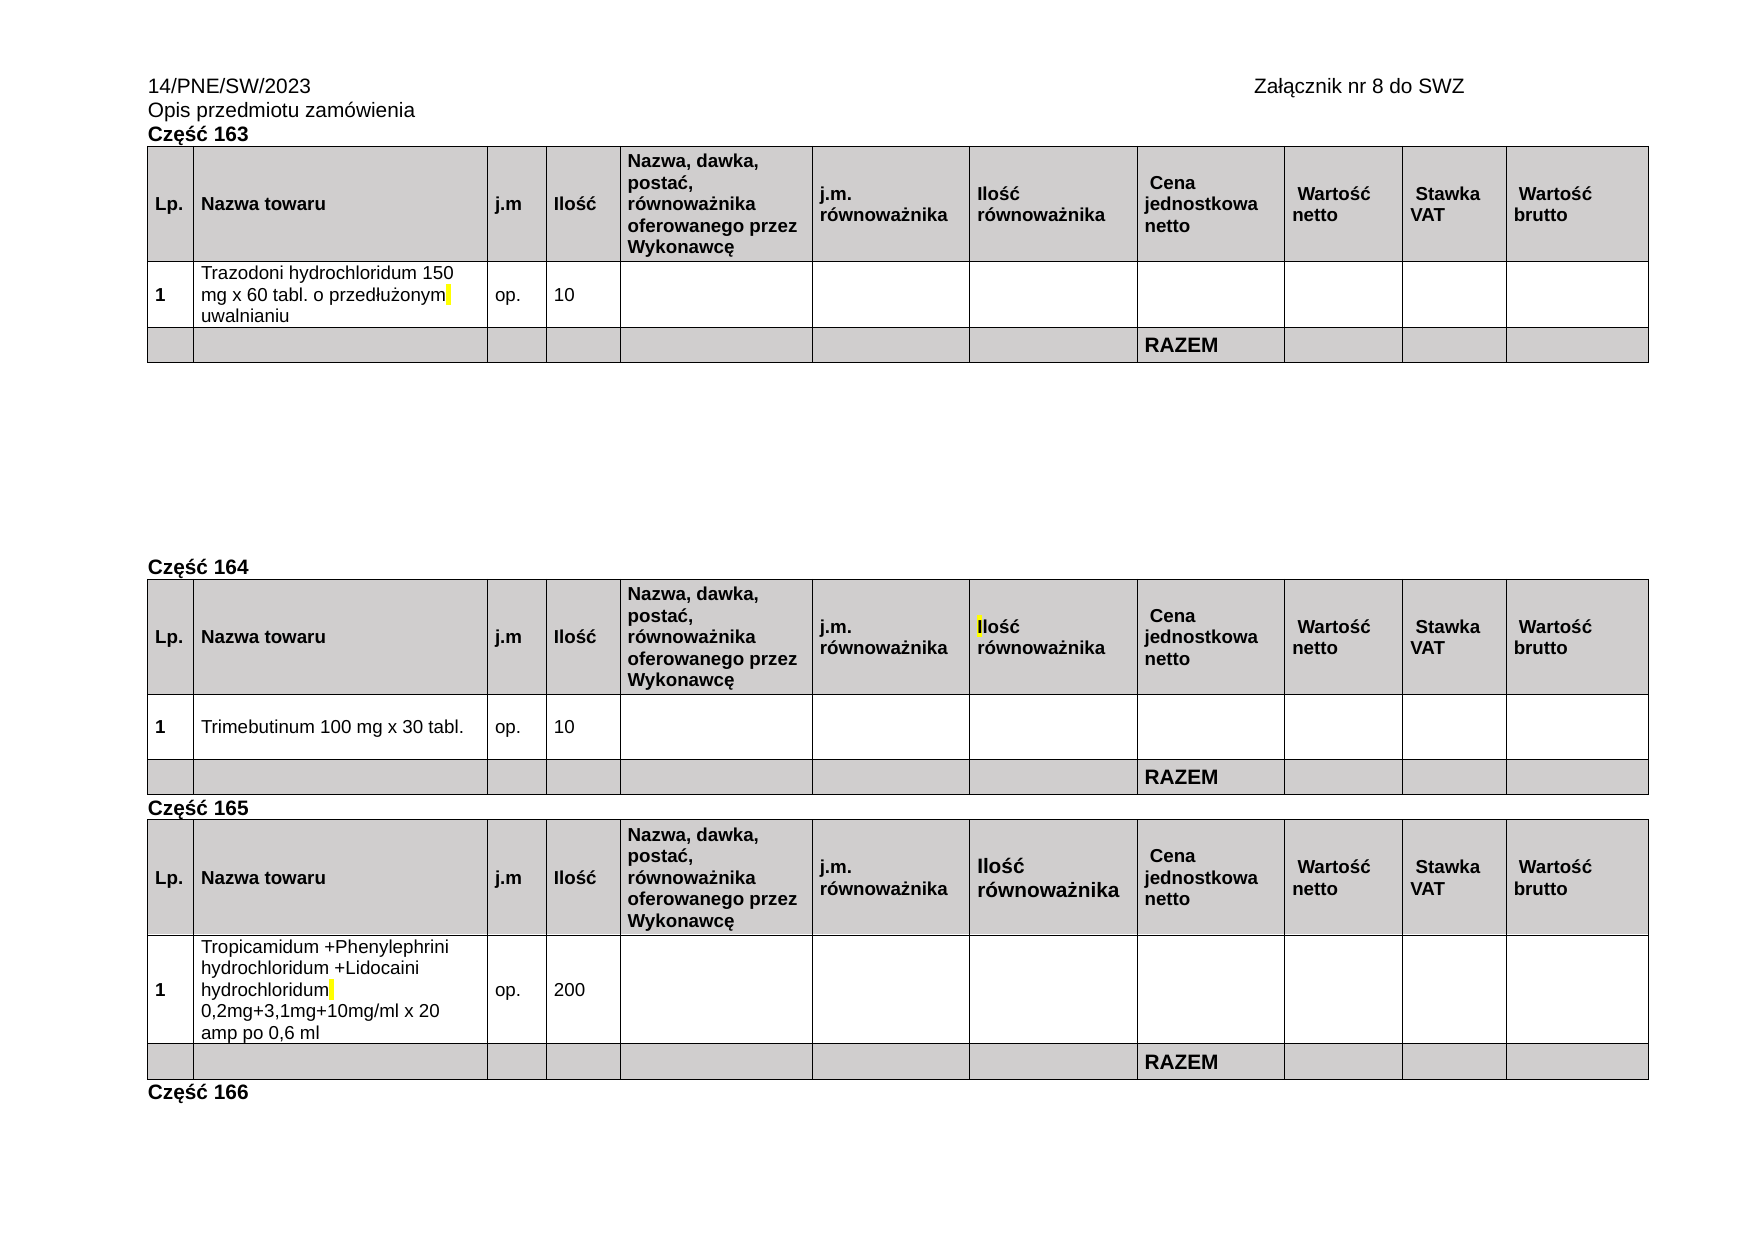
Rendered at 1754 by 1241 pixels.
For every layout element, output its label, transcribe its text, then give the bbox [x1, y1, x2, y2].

table_cell RAZEM [1138, 328, 1284, 362]
table_header Stawka VAT [1403, 820, 1506, 934]
table_cell [1285, 695, 1402, 759]
table_header Cena jednostkowa netto [1138, 147, 1284, 261]
text Część 164 [148, 555, 1606, 579]
table_cell [621, 936, 812, 1043]
table_cell RAZEM [1138, 760, 1284, 794]
table_cell [813, 936, 969, 1043]
table_cell [1507, 760, 1648, 794]
table_cell [488, 328, 546, 362]
table_cell [813, 328, 969, 362]
table_cell [970, 1044, 1137, 1079]
table_cell 10 [547, 262, 620, 327]
table_header j.m. równoważnika [813, 580, 969, 694]
table_cell op. [488, 695, 546, 759]
table_header Wartość brutto [1507, 147, 1648, 261]
table_cell [1138, 936, 1284, 1043]
table_header j.m [488, 147, 546, 261]
table_cell [970, 328, 1137, 362]
table_cell [970, 262, 1137, 327]
table_cell [1285, 1044, 1402, 1079]
table_cell [1403, 1044, 1506, 1079]
text Część 163 [148, 122, 1606, 146]
table_header Ilość równoważnika [970, 820, 1137, 934]
table_cell [970, 695, 1137, 759]
table_header Ilość [547, 147, 620, 261]
table_cell [1507, 695, 1648, 759]
table_cell [813, 695, 969, 759]
table_cell [1403, 760, 1506, 794]
table_cell [148, 760, 193, 794]
table_cell [1403, 936, 1506, 1043]
table_header Stawka VAT [1403, 580, 1506, 694]
table_header Cena jednostkowa netto [1138, 580, 1284, 694]
table_header Wartość netto [1285, 580, 1402, 694]
table_cell 1 [148, 262, 193, 327]
table_cell [1285, 328, 1402, 362]
text Część 166 [148, 1080, 1606, 1104]
table_header Ilość [547, 580, 620, 694]
table_cell [1285, 262, 1402, 327]
table_cell op. [488, 262, 546, 327]
table_cell [1507, 1044, 1648, 1079]
table_header Nazwa towaru [194, 580, 487, 694]
table_cell [1403, 695, 1506, 759]
table_cell [621, 1044, 812, 1079]
table_cell [1285, 760, 1402, 794]
table_header Lp. [148, 820, 193, 934]
table_header j.m [488, 580, 546, 694]
table_cell [1138, 262, 1284, 327]
table_cell 200 [547, 936, 620, 1043]
table_header Nazwa, dawka, postać, równoważnika oferowanego przez Wykonawcę [621, 147, 812, 261]
table_header Wartość brutto [1507, 820, 1648, 934]
table_cell [194, 328, 487, 362]
table_header j.m. równoważnika [813, 820, 969, 934]
table_cell [148, 328, 193, 362]
table_header Stawka VAT [1403, 147, 1506, 261]
table_cell [813, 262, 969, 327]
table_cell op. [488, 936, 546, 1043]
table_cell [621, 262, 812, 327]
table_cell [547, 328, 620, 362]
table_cell [488, 760, 546, 794]
text Część 165 [148, 795, 1606, 819]
table_header Wartość brutto [1507, 580, 1648, 694]
table_cell [621, 760, 812, 794]
table_cell [1507, 262, 1648, 327]
table_cell [1403, 328, 1506, 362]
table_header Nazwa, dawka, postać, równoważnika oferowanego przez Wykonawcę [621, 820, 812, 934]
table_cell 1 [148, 936, 193, 1043]
table_header Ilość [547, 820, 620, 934]
table_cell [1507, 936, 1648, 1043]
table_cell [1285, 936, 1402, 1043]
table_cell Trazodoni hydrochloridum 150 mg x 60 tabl. o przedłużonym uwalnianiu [194, 262, 487, 327]
table_header Nazwa towaru [194, 820, 487, 934]
table_cell [970, 936, 1137, 1043]
table_cell Tropicamidum +Phenylephrini hydrochloridum +Lidocaini hydrochloridum 0,2mg+3,1mg+10mg/ml x 20 amp po 0,6 ml [194, 936, 487, 1043]
table_cell RAZEM [1138, 1044, 1284, 1079]
table_cell [1138, 695, 1284, 759]
table_cell [547, 760, 620, 794]
table_cell [813, 760, 969, 794]
table_header Lp. [148, 147, 193, 261]
table_header j.m. równoważnika [813, 147, 969, 261]
table_header j.m [488, 820, 546, 934]
table_header Nazwa, dawka, postać, równoważnika oferowanego przez Wykonawcę [621, 580, 812, 694]
table_header Ilość równoważnika [970, 147, 1137, 261]
table_cell 10 [547, 695, 620, 759]
table_header Ilość równoważnika [970, 580, 1137, 694]
table_header Wartość netto [1285, 820, 1402, 934]
table_cell [488, 1044, 546, 1079]
table_cell [1403, 262, 1506, 327]
table_cell [194, 1044, 487, 1079]
table_cell [148, 1044, 193, 1079]
table_cell [970, 760, 1137, 794]
table_header Nazwa towaru [194, 147, 487, 261]
table_cell Trimebutinum 100 mg x 30 tabl. [194, 695, 487, 759]
table_cell [194, 760, 487, 794]
table_cell [813, 1044, 969, 1079]
table_header Lp. [148, 580, 193, 694]
table_header Wartość netto [1285, 147, 1402, 261]
table_cell [1507, 328, 1648, 362]
table_header Cena jednostkowa netto [1138, 820, 1284, 934]
table_cell 1 [148, 695, 193, 759]
table_cell [547, 1044, 620, 1079]
table_cell [621, 695, 812, 759]
table_cell [621, 328, 812, 362]
